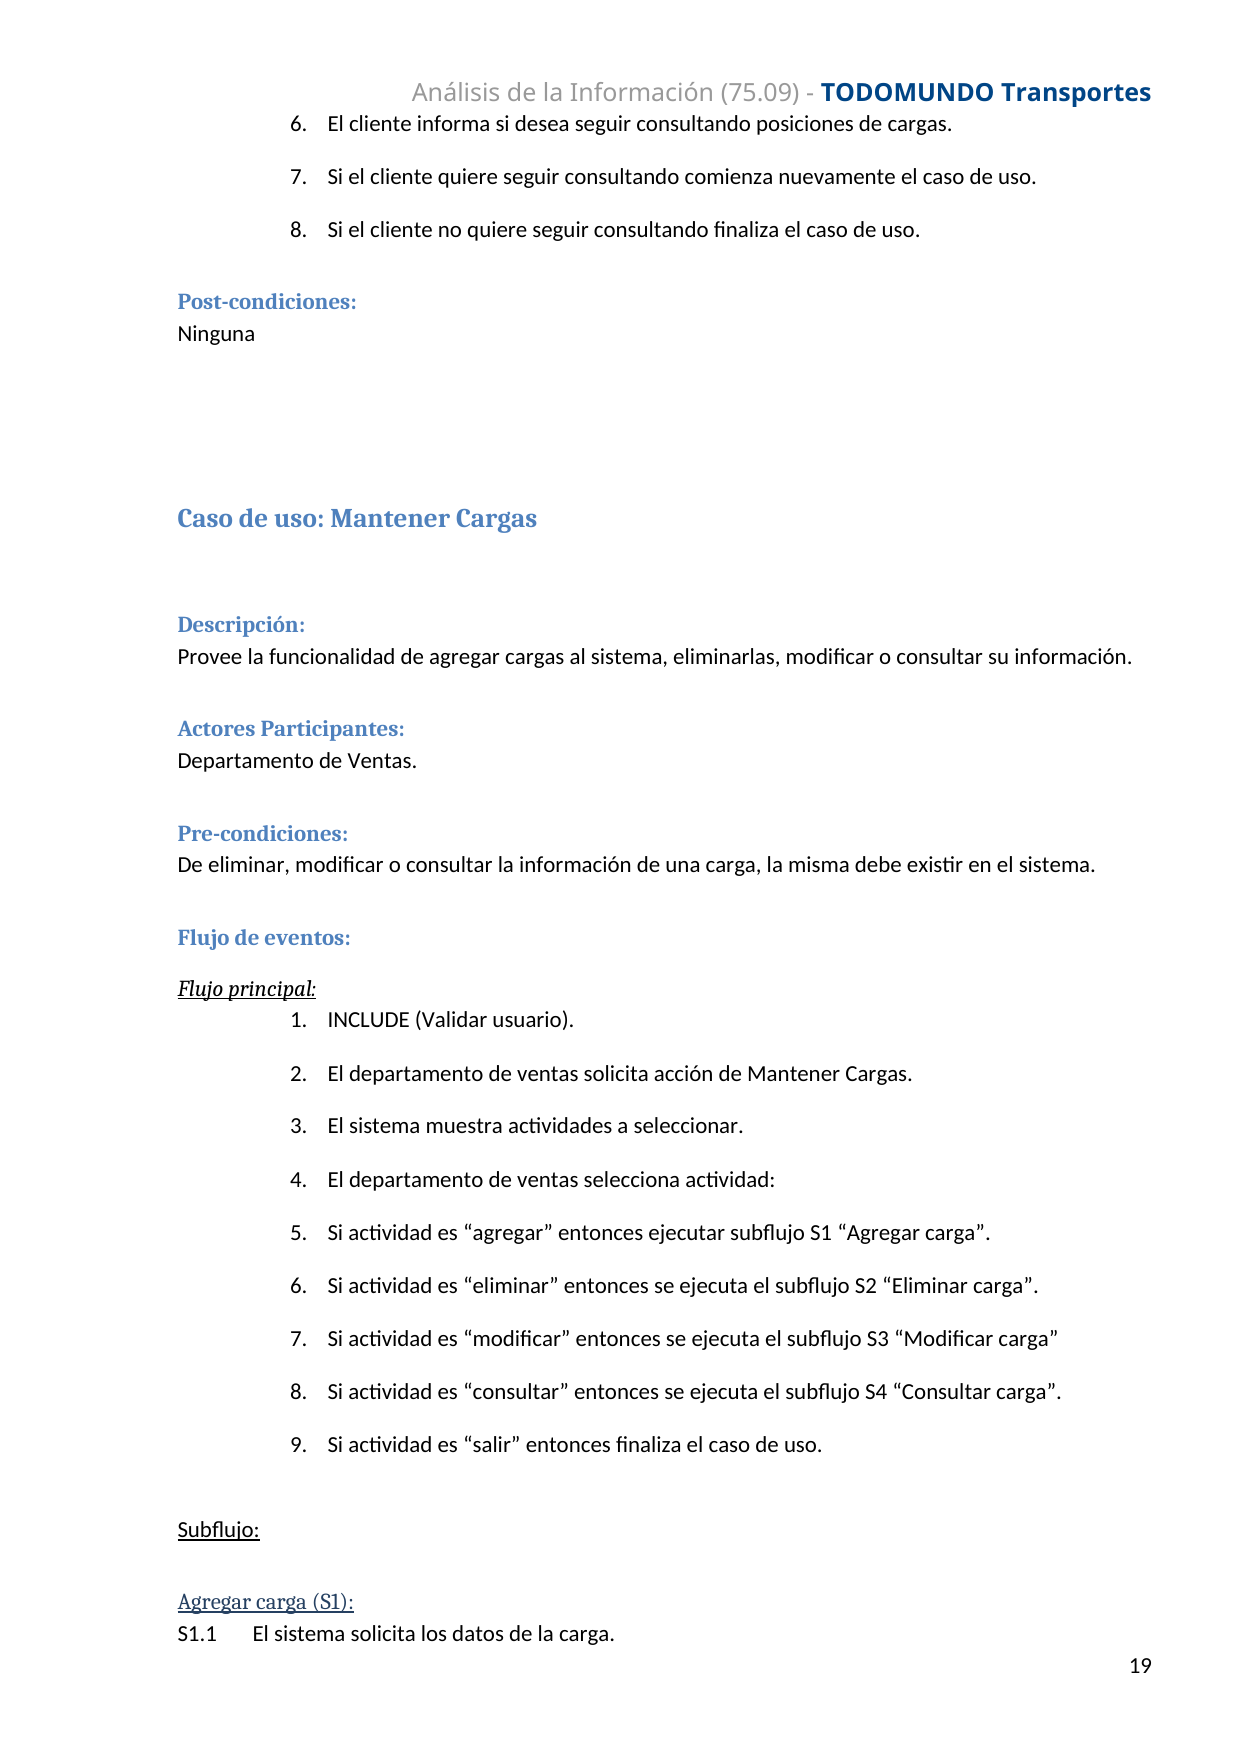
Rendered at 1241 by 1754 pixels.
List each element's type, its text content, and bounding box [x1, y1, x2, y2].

list Si actividad es “eliminar” entonces se ejecuta el subflujo S2 “Eliminar carga”. [290, 1271, 1152, 1299]
list Si el cliente no quiere seguir consultando finaliza el caso de uso. [290, 215, 1152, 243]
list INCLUDE (Validar usuario). [290, 1006, 1152, 1034]
list El sistema muestra actividades a seleccionar. [290, 1112, 1152, 1140]
subtitle Agregar carga (S1): [177, 1589, 1152, 1615]
subtitle Caso de uso: Mantener Cargas [177, 503, 1152, 534]
subtitle Post-condiciones: [177, 289, 1152, 315]
subtitle Flujo de eventos: [177, 924, 1152, 951]
list Si actividad es “consultar” entonces se ejecuta el subflujo S4 “Consultar carga”. [290, 1377, 1152, 1405]
text De eliminar, modificar o consultar la información de una carga, la misma debe existir en el sistema. [177, 851, 1152, 878]
list Si actividad es “salir” entonces finaliza el caso de uso. [290, 1430, 1152, 1490]
subtitle Actores Participantes: [177, 716, 1152, 743]
list El cliente informa si desea seguir consultando posiciones de cargas. [290, 109, 1152, 137]
list Si actividad es “modificar” entonces se ejecuta el subflujo S3 “Modificar carga” [290, 1324, 1152, 1352]
list Si actividad es “agregar” entonces ejecutar subflujo S1 “Agregar carga”. [290, 1218, 1152, 1246]
list El departamento de ventas selecciona actividad: [290, 1165, 1152, 1193]
list Si el cliente quiere seguir consultando comienza nuevamente el caso de uso. [290, 162, 1152, 190]
text Subflujo: [177, 1515, 1152, 1543]
text S1.1 El sistema solicita los datos de la carga. [177, 1619, 1152, 1647]
subtitle Flujo principal: [177, 975, 1152, 1002]
text Provee la funcionalidad de agregar cargas al sistema, eliminarlas, modificar o consultar su información. [177, 642, 1152, 670]
text Departamento de Ventas. [177, 746, 1152, 774]
text Ninguna [177, 319, 1152, 347]
list El departamento de ventas solicita acción de Mantener Cargas. [290, 1059, 1152, 1087]
subtitle Descripción: [177, 612, 1152, 638]
subtitle Pre-condiciones: [177, 820, 1152, 847]
